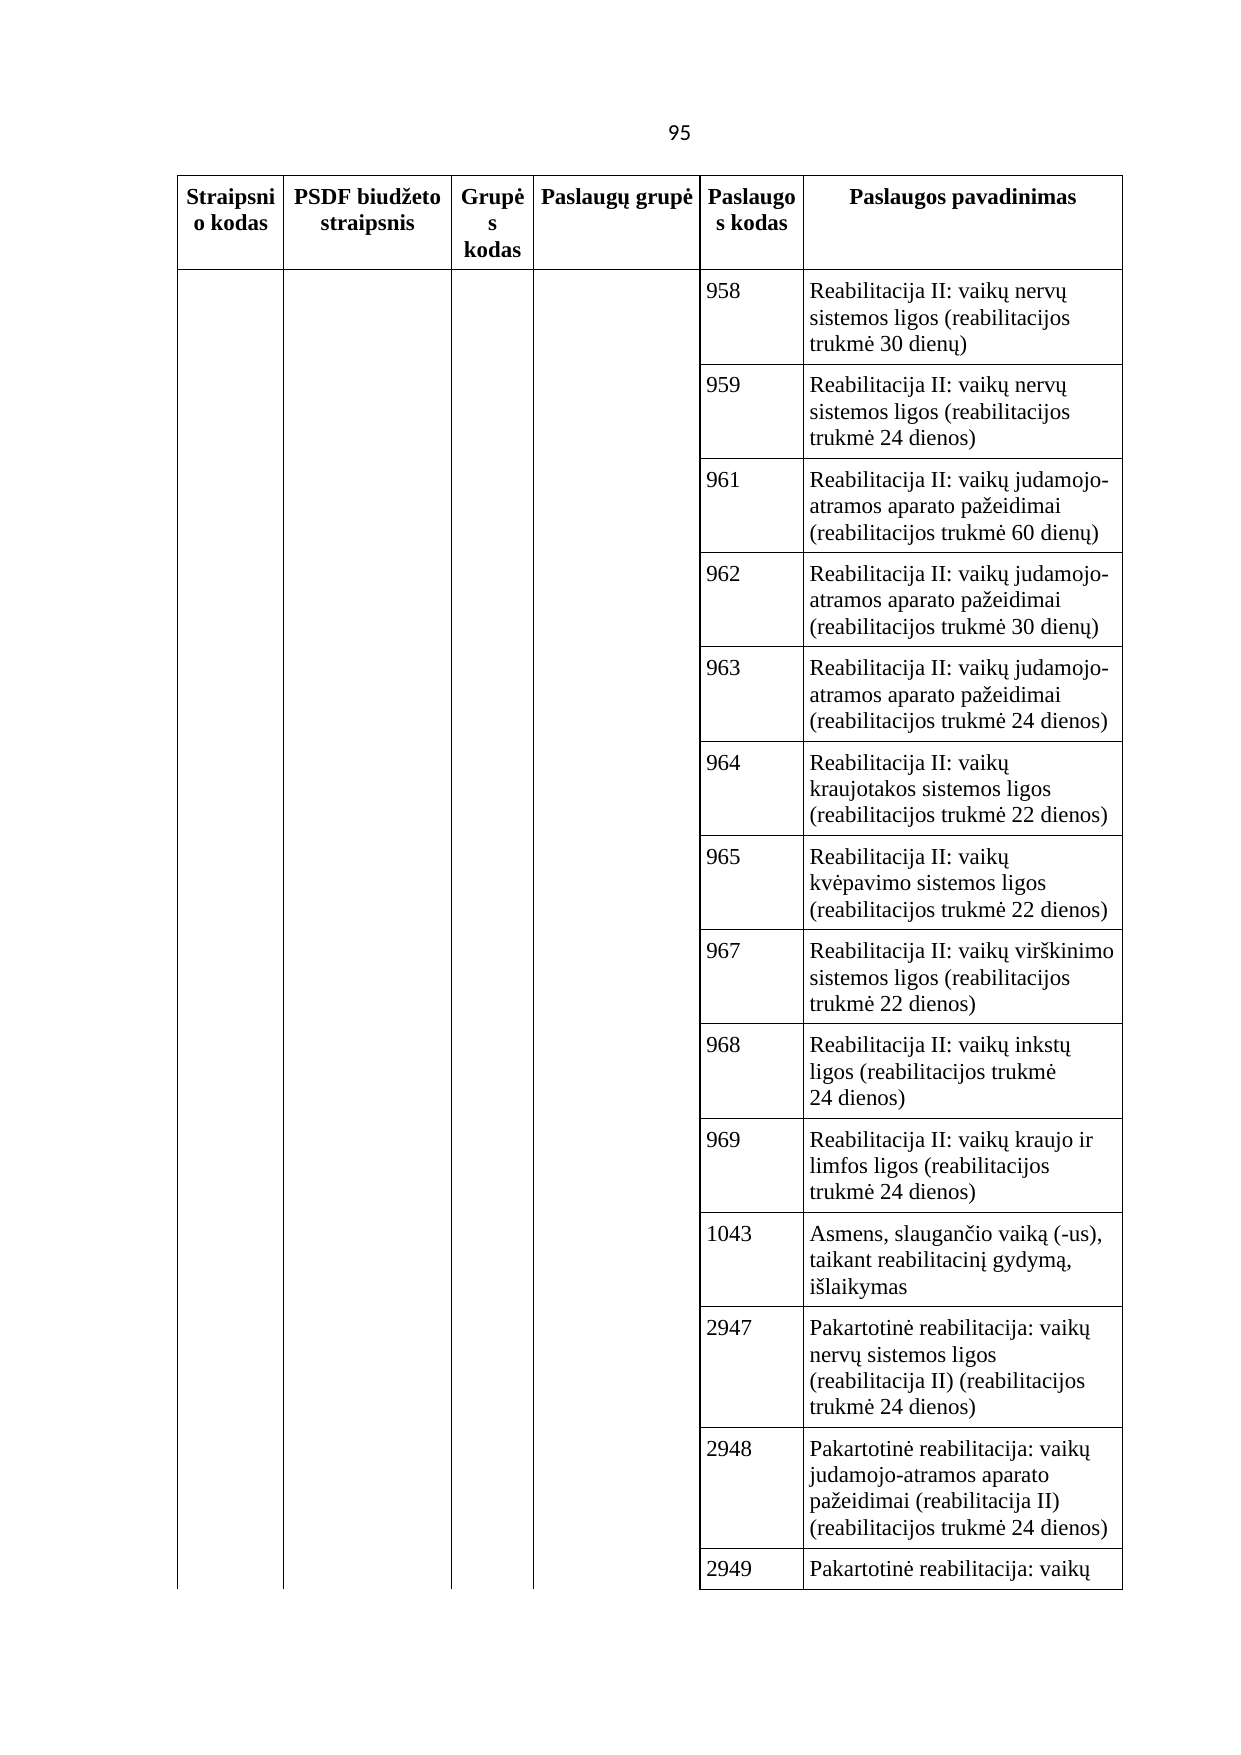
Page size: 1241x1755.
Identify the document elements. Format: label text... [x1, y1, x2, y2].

table_cell [534, 741, 699, 835]
table_cell [284, 552, 451, 646]
table_cell [178, 646, 283, 741]
table_cell [534, 552, 699, 646]
table_cell [178, 1306, 283, 1427]
table_cell [452, 270, 533, 363]
table_cell [284, 1023, 451, 1118]
table_cell [284, 1306, 451, 1427]
table_cell [178, 1212, 283, 1306]
table_cell [534, 364, 699, 458]
table_cell 961 [701, 459, 803, 552]
table_header PSDF biudžeto straipsnis [284, 176, 451, 269]
table_cell Reabilitacija II: vaikų kraujotakos sistemos ligos (reabilitacijos trukmė 22 dienos) [804, 742, 1122, 835]
table_cell 1043 [701, 1213, 803, 1306]
table_cell Pakartotinė reabilitacija: vaikų [804, 1549, 1122, 1589]
table_cell [452, 741, 533, 835]
table_cell [178, 929, 283, 1023]
table_cell [452, 1212, 533, 1306]
table_cell Reabilitacija II: vaikų virškinimo sistemos ligos (reabilitacijos trukmė 22 dienos) [804, 930, 1122, 1023]
table_cell [178, 1548, 283, 1589]
table_cell [452, 1023, 533, 1118]
table_cell 962 [701, 553, 803, 646]
table_cell 963 [701, 647, 803, 741]
table_cell 964 [701, 742, 803, 835]
table_header Grupės kodas [452, 176, 533, 269]
table_cell [534, 1548, 699, 1589]
table_cell [452, 929, 533, 1023]
table_header Paslaugos pavadinimas [804, 176, 1122, 269]
table_cell Reabilitacija II: vaikų judamojo-atramos aparato pažeidimai (reabilitacijos trukmė 24 dienos) [804, 647, 1122, 741]
table_cell Reabilitacija II: vaikų kvėpavimo sistemos ligos (reabilitacijos trukmė 22 dienos) [804, 836, 1122, 929]
table_header Paslaugos kodas [701, 176, 803, 269]
table_cell [534, 646, 699, 741]
table_cell [284, 929, 451, 1023]
table_cell [284, 1118, 451, 1212]
table_cell [452, 458, 533, 552]
table_cell [452, 1548, 533, 1589]
table_cell [284, 364, 451, 458]
table_cell [284, 270, 451, 363]
table_cell [284, 835, 451, 929]
table_cell [534, 458, 699, 552]
table_cell 958 [701, 270, 803, 363]
table_header Paslaugų grupė [534, 176, 699, 269]
table_cell [534, 1118, 699, 1212]
table_cell [452, 835, 533, 929]
table_cell [178, 458, 283, 552]
table_cell 969 [701, 1119, 803, 1212]
table_cell Reabilitacija II: vaikų kraujo ir limfos ligos (reabilitacijos trukmė 24 dienos) [804, 1119, 1122, 1212]
table_cell [178, 1427, 283, 1547]
table_cell 965 [701, 836, 803, 929]
table_cell Reabilitacija II: vaikų judamojo-atramos aparato pažeidimai (reabilitacijos trukmė 30 dienų) [804, 553, 1122, 646]
table_cell [178, 741, 283, 835]
table_cell [534, 835, 699, 929]
table_cell [452, 364, 533, 458]
table_cell 968 [701, 1024, 803, 1118]
table_cell [534, 1427, 699, 1547]
table_cell Reabilitacija II: vaikų judamojo-atramos aparato pažeidimai (reabilitacijos trukmė 60 dienų) [804, 459, 1122, 552]
table_cell [178, 1023, 283, 1118]
table_cell [452, 646, 533, 741]
table_cell [284, 741, 451, 835]
table_header Straipsnio kodas [178, 176, 283, 269]
table_cell [534, 1023, 699, 1118]
table_cell [452, 1306, 533, 1427]
table_cell [284, 646, 451, 741]
table_cell Reabilitacija II: vaikų inkstų ligos (reabilitacijos trukmė 24 dienos) [804, 1024, 1122, 1118]
table_cell [178, 1118, 283, 1212]
table_cell [284, 1548, 451, 1589]
table_cell [284, 1427, 451, 1547]
table_cell [534, 1212, 699, 1306]
table_cell [534, 270, 699, 363]
table_cell [534, 929, 699, 1023]
table_cell [284, 458, 451, 552]
table_cell [178, 552, 283, 646]
table_cell [178, 270, 283, 363]
table_cell [452, 1118, 533, 1212]
table_cell 967 [701, 930, 803, 1023]
table_cell [452, 552, 533, 646]
table_cell 959 [701, 365, 803, 458]
table_cell [284, 1212, 451, 1306]
table_cell [178, 835, 283, 929]
table_cell Asmens, slaugančio vaiką (-us), taikant reabilitacinį gydymą, išlaikymas [804, 1213, 1122, 1306]
table_cell Pakartotinė reabilitacija: vaikų nervų sistemos ligos (reabilitacija II) (reabilitacijos trukmė 24 dienos) [804, 1307, 1122, 1427]
table_cell Reabilitacija II: vaikų nervų sistemos ligos (reabilitacijos trukmė 24 dienos) [804, 365, 1122, 458]
table_cell 2947 [701, 1307, 803, 1427]
table_cell [534, 1306, 699, 1427]
table_cell 2948 [701, 1428, 803, 1547]
table_cell Reabilitacija II: vaikų nervų sistemos ligos (reabilitacijos trukmė 30 dienų) [804, 270, 1122, 363]
table_cell Pakartotinė reabilitacija: vaikų judamojo-atramos aparato pažeidimai (reabilitacija II) (reabilitacijos trukmė 24 dienos) [804, 1428, 1122, 1547]
table_cell [178, 364, 283, 458]
table_cell 2949 [701, 1549, 803, 1589]
table_cell [452, 1427, 533, 1547]
